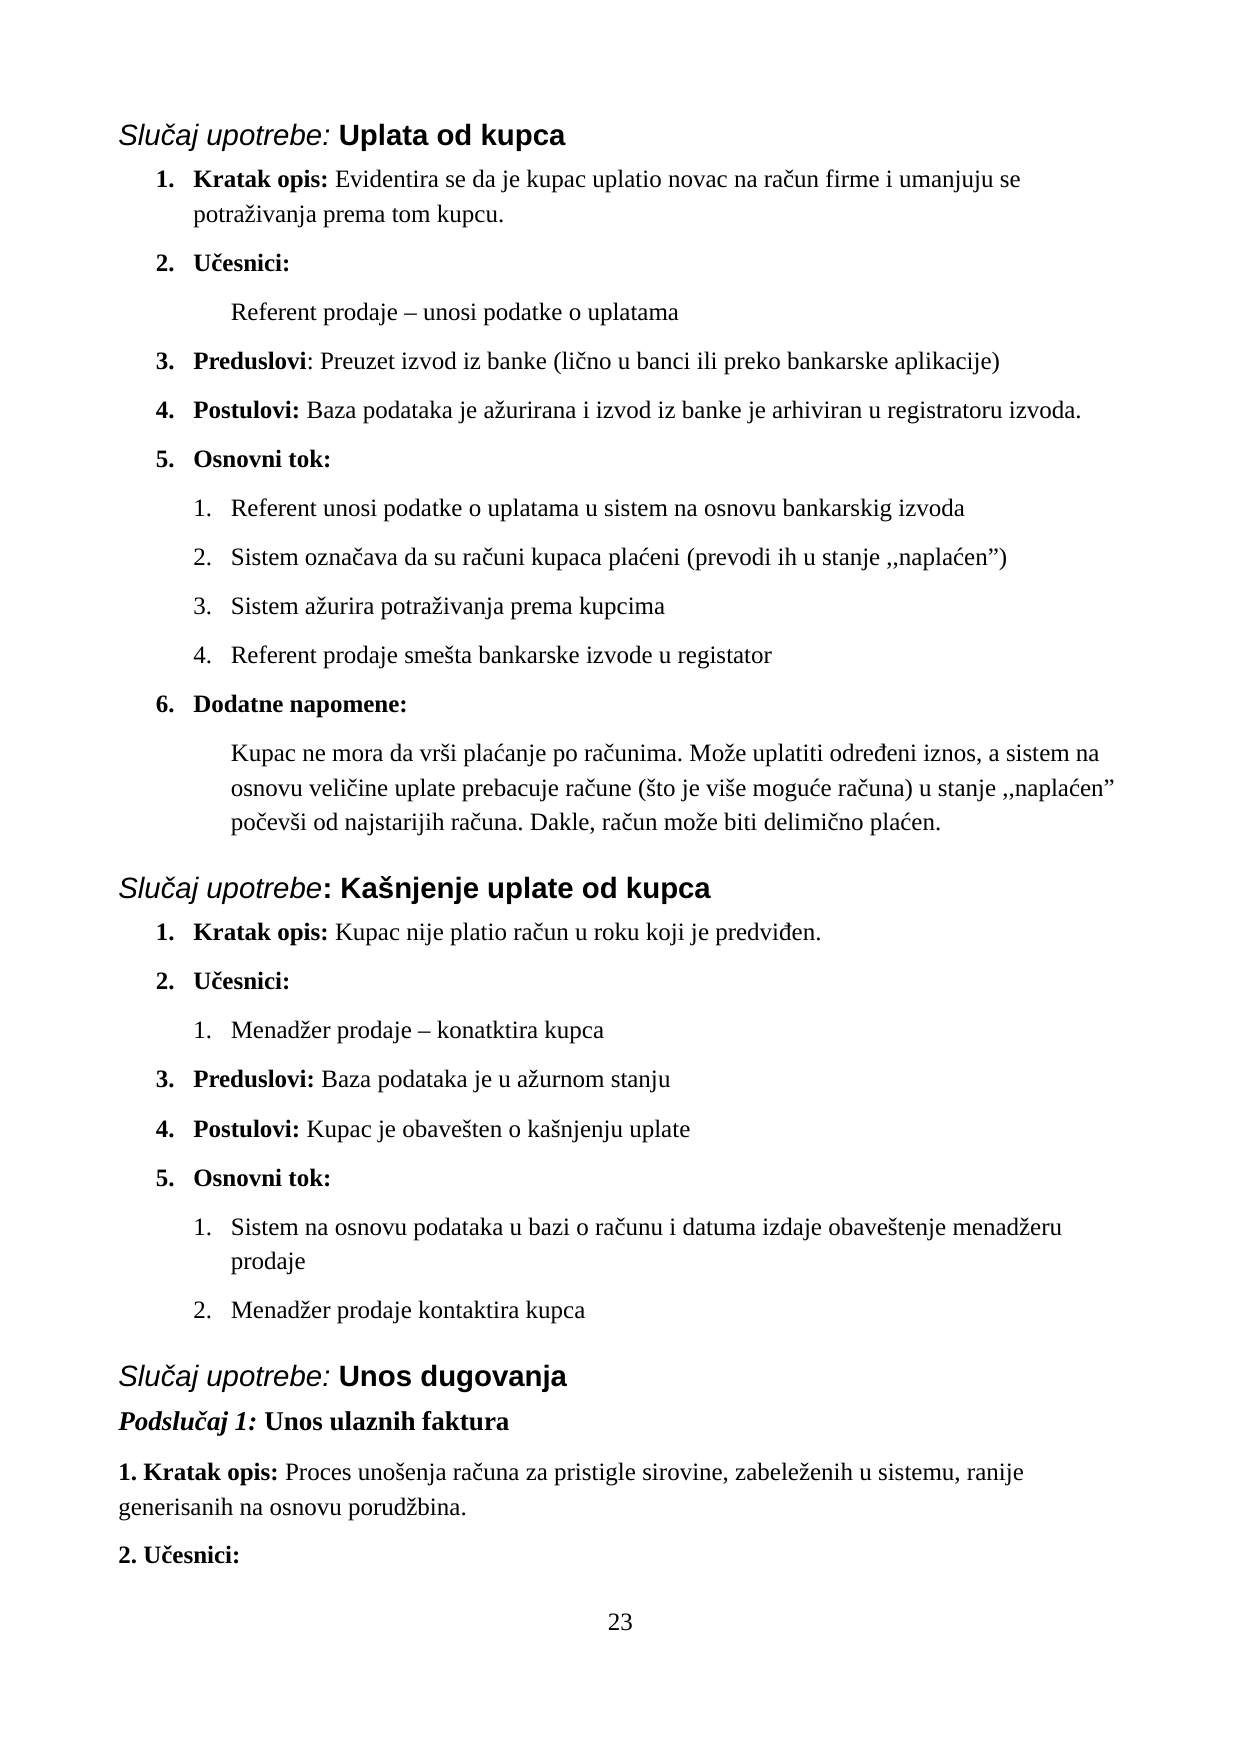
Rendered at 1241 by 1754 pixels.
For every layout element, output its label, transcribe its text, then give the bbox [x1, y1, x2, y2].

list Sistem na osnovu podataka u bazi o računu i datuma izdaje obaveštenje menadžeru prodaje [193, 1212, 1122, 1275]
list Postulovi: Kupac je obavešten o kašnjenju uplate [156, 1114, 1122, 1142]
list Dodatne napomene: [156, 689, 1122, 718]
list Postulovi: Baza podataka je ažurirana i izvod iz banke je arhiviran u registratoru izvoda. [156, 395, 1122, 424]
text 1. Kratak opis: Proces unošenja računa za pristigle sirovine, zabeleženih u sistemu, ranije generisanih na osnovu porudžbina. [118, 1457, 1122, 1520]
list Kupac ne mora da vrši plaćanje po računima. Može uplatiti određeni iznos, a sistem na osnovu veličine uplate prebacuje račune (što je više moguće računa) u stanje ,,naplaćen” počevši od najstarijih računa. Dakle, račun može biti delimično plaćen. [231, 738, 1122, 836]
list Preduslovi: Preuzet izvod iz banke (lično u banci ili preko bankarske aplikacije) [156, 346, 1122, 375]
list Kratak opis: Kupac nije platio račun u roku koji je predviđen. [156, 917, 1122, 946]
list Kratak opis: Evidentira se da je kupac uplatio novac na račun firme i umanjuju se potraživanja prema tom kupcu. [156, 164, 1122, 228]
subtitle Slučaj upotrebe: Unos dugovanja [118, 1359, 1122, 1393]
list Osnovni tok: [156, 1163, 1122, 1191]
list Osnovni tok: [156, 444, 1122, 473]
list Menadžer prodaje – konatktira kupca [193, 1016, 1122, 1044]
list Sistem označava da su računi kupaca plaćeni (prevodi ih u stanje ,,naplaćen”) [193, 542, 1122, 571]
text 2. Učesnici: [118, 1541, 1122, 1569]
list Menadžer prodaje kontaktira kupca [193, 1295, 1122, 1324]
subtitle Slučaj upotrebe: Uplata od kupca [118, 118, 1122, 152]
list Referent prodaje smešta bankarske izvode u registator [193, 640, 1122, 669]
text Podslučaj 1: Unos ulaznih faktura [118, 1405, 1122, 1436]
list Preduslovi: Baza podataka je u ažurnom stanju [156, 1064, 1122, 1093]
list Sistem ažurira potraživanja prema kupcima [193, 591, 1122, 620]
list Referent prodaje – unosi podatke o uplatama [231, 297, 1122, 326]
list Referent unosi podatke o uplatama u sistem na osnovu bankarskig izvoda [193, 493, 1122, 522]
list Učesnici: [156, 248, 1122, 277]
subtitle Slučaj upotrebe: Kašnjenje uplate od kupca [118, 871, 1122, 905]
list Učesnici: [156, 966, 1122, 995]
